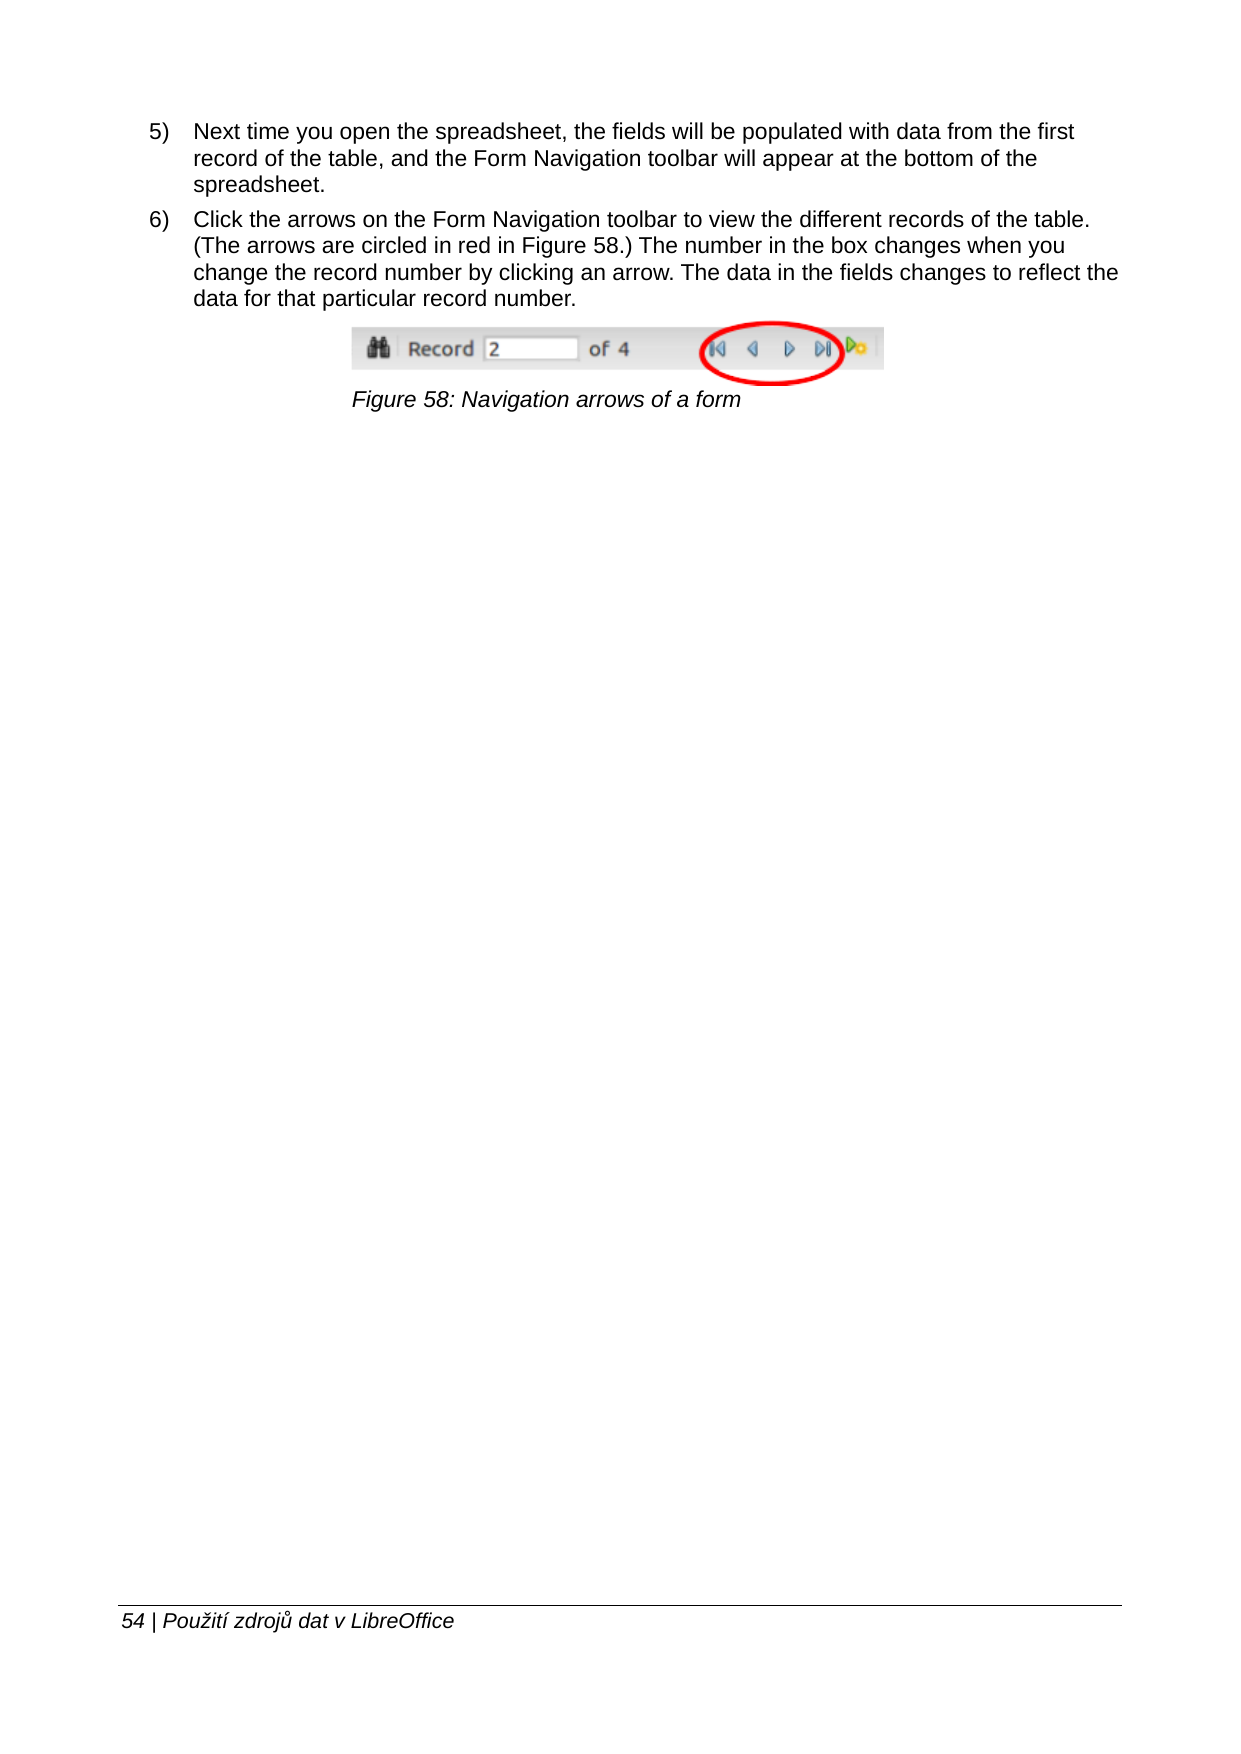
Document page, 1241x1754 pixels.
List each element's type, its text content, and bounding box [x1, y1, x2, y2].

text Figure 58: Navigation arrows of a form [352, 386, 888, 412]
picture [351, 320, 884, 386]
list Click the arrows on the Form Navigation toolbar to view the different records of the table. (The arrows are circled in red in Figure 58.) The number in the box changes when you change the record number by clicking an arrow. The data in the fields changes to reflect the data for that particular record number. [169, 206, 1122, 311]
list Next time you open the spreadsheet, the fields will be populated with data from the first record of the table, and the Form Navigation toolbar will appear at the bottom of the spreadsheet. [169, 118, 1122, 197]
